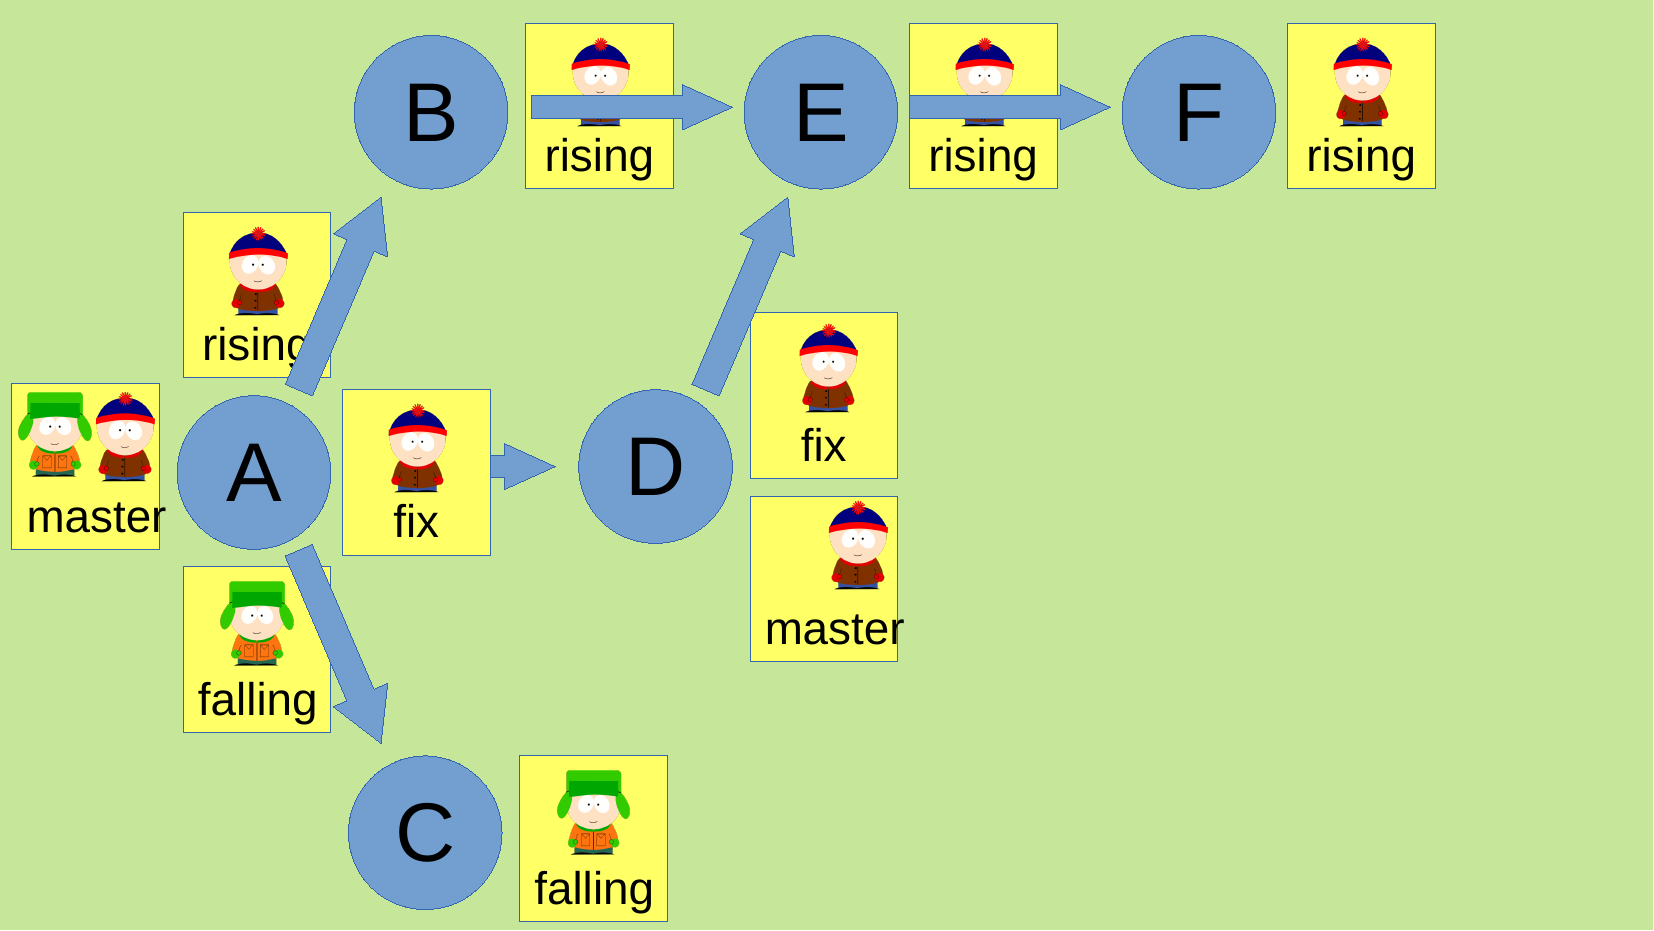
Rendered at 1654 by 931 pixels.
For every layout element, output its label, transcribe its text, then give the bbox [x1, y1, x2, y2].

picture [569, 35, 632, 95]
text_box fix [750, 312, 898, 479]
picture [569, 119, 632, 128]
text_box falling [322, 566, 331, 585]
text_box master [11, 383, 160, 550]
picture [826, 498, 890, 591]
text_box [285, 197, 388, 396]
picture [386, 401, 449, 494]
text_box rising [1287, 23, 1436, 189]
text_box [691, 197, 795, 396]
text_box C [348, 755, 503, 910]
text_box [285, 544, 388, 744]
text_box rising [292, 338, 303, 357]
text_box fix [342, 389, 491, 556]
text_box D [578, 389, 733, 544]
text_box rising [909, 119, 1058, 189]
picture [953, 35, 1016, 95]
picture [797, 321, 860, 414]
text_box rising [525, 23, 674, 189]
picture [226, 224, 290, 317]
text_box E [744, 35, 898, 190]
text_box rising [321, 355, 331, 378]
picture [16, 389, 157, 483]
text_box F [1122, 35, 1276, 190]
text_box rising [183, 212, 331, 378]
picture [218, 578, 296, 668]
text_box master [750, 496, 898, 662]
text_box rising [909, 23, 1058, 95]
text_box [909, 84, 1111, 130]
text_box falling [519, 755, 668, 922]
text_box [491, 443, 556, 490]
picture [1331, 35, 1394, 128]
text_box A [177, 395, 331, 550]
text_box [531, 84, 733, 130]
text_box B [354, 35, 508, 190]
picture [555, 767, 632, 857]
picture [953, 119, 1016, 128]
text_box falling [183, 566, 331, 733]
